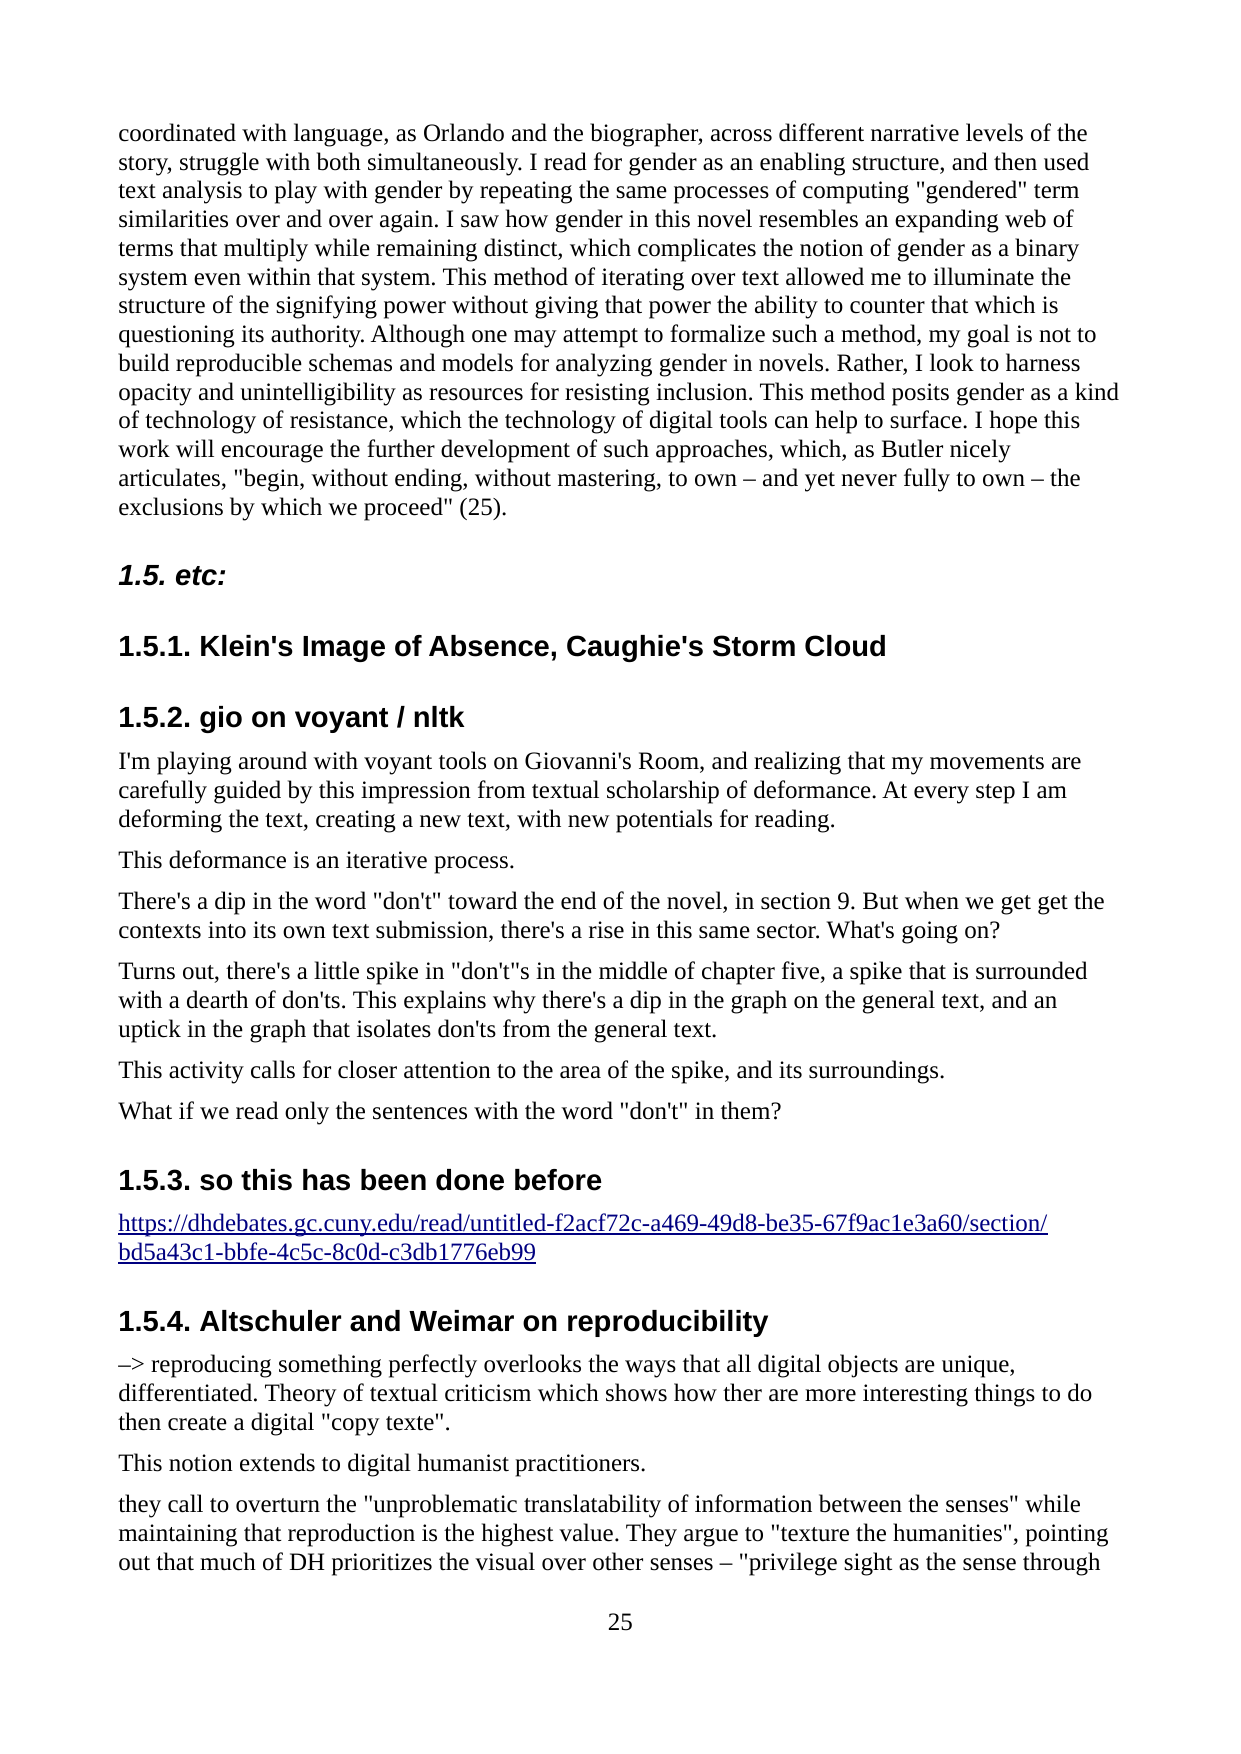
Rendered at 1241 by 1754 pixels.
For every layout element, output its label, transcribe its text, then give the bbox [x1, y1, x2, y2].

text This activity calls for closer attention to the area of the spike, and its surroundings. [118, 1055, 1122, 1084]
subtitle etc: [118, 558, 1122, 592]
subtitle Klein's Image of Absence, Caughie's Storm Cloud [118, 629, 1122, 663]
text What if we read only the sentences with the word "don't" in them? [118, 1096, 1122, 1125]
text they call to overturn the "unproblematic translatability of information between the senses" while maintaining that reproduction is the highest value. They argue to "texture the humanities", pointing out that much of DH prioritizes the visual over other senses – "privilege sight as the sense through [118, 1489, 1122, 1576]
text https://dhdebates.gc.cuny.edu/read/untitled-f2acf72c-a469-49d8-be35-67f9ac1e3a60/section/bd5a43c1-bbfe-4c5c-8c0d-c3db1776eb99 [118, 1208, 1122, 1266]
text This notion extends to digital humanist practitioners. [118, 1448, 1122, 1477]
subtitle so this has been done before [118, 1162, 1122, 1196]
text coordinated with language, as Orlando and the biographer, across different narrative levels of the story, struggle with both simultaneously. I read for gender as an enabling structure, and then used text analysis to play with gender by repeating the same processes of computing "gendered" term similarities over and over again. I saw how gender in this novel resembles an expanding web of terms that multiply while remaining distinct, which complicates the notion of gender as a binary system even within that system. This method of iterating over text allowed me to illuminate the structure of the signifying power without giving that power the ability to counter that which is questioning its authority. Although one may attempt to formalize such a method, my goal is not to build reproducible schemas and models for analyzing gender in novels. Rather, I look to harness opacity and unintelligibility as resources for resisting inclusion. This method posits gender as a kind of technology of resistance, which the technology of digital tools can help to surface. I hope this work will encourage the further development of such approaches, which, as Butler nicely articulates, "begin, without ending, without mastering, to own – and yet never fully to own – the exclusions by which we proceed" (25). [118, 118, 1122, 521]
subtitle gio on voyant / nltk [118, 700, 1122, 734]
subtitle Altschuler and Weimar on reproducibility [118, 1303, 1122, 1337]
text Turns out, there's a little spike in "don't"s in the middle of chapter five, a spike that is surrounded with a dearth of don'ts. This explains why there's a dip in the graph on the general text, and an uptick in the graph that isolates don'ts from the general text. [118, 956, 1122, 1042]
text I'm playing around with voyant tools on Giovanni's Room, and realizing that my movements are carefully guided by this impression from textual scholarship of deformance. At every step I am deforming the text, creating a new text, with new potentials for reading. [118, 746, 1122, 832]
text There's a dip in the word "don't" toward the end of the novel, in section 9. But when we get get the contexts into its own text submission, there's a rise in this same sector. What's going on? [118, 886, 1122, 944]
text This deformance is an iterative process. [118, 845, 1122, 874]
text –> reproducing something perfectly overlooks the ways that all digital objects are unique, differentiated. Theory of textual criticism which shows how ther are more interesting things to do then create a digital "copy texte". [118, 1349, 1122, 1436]
